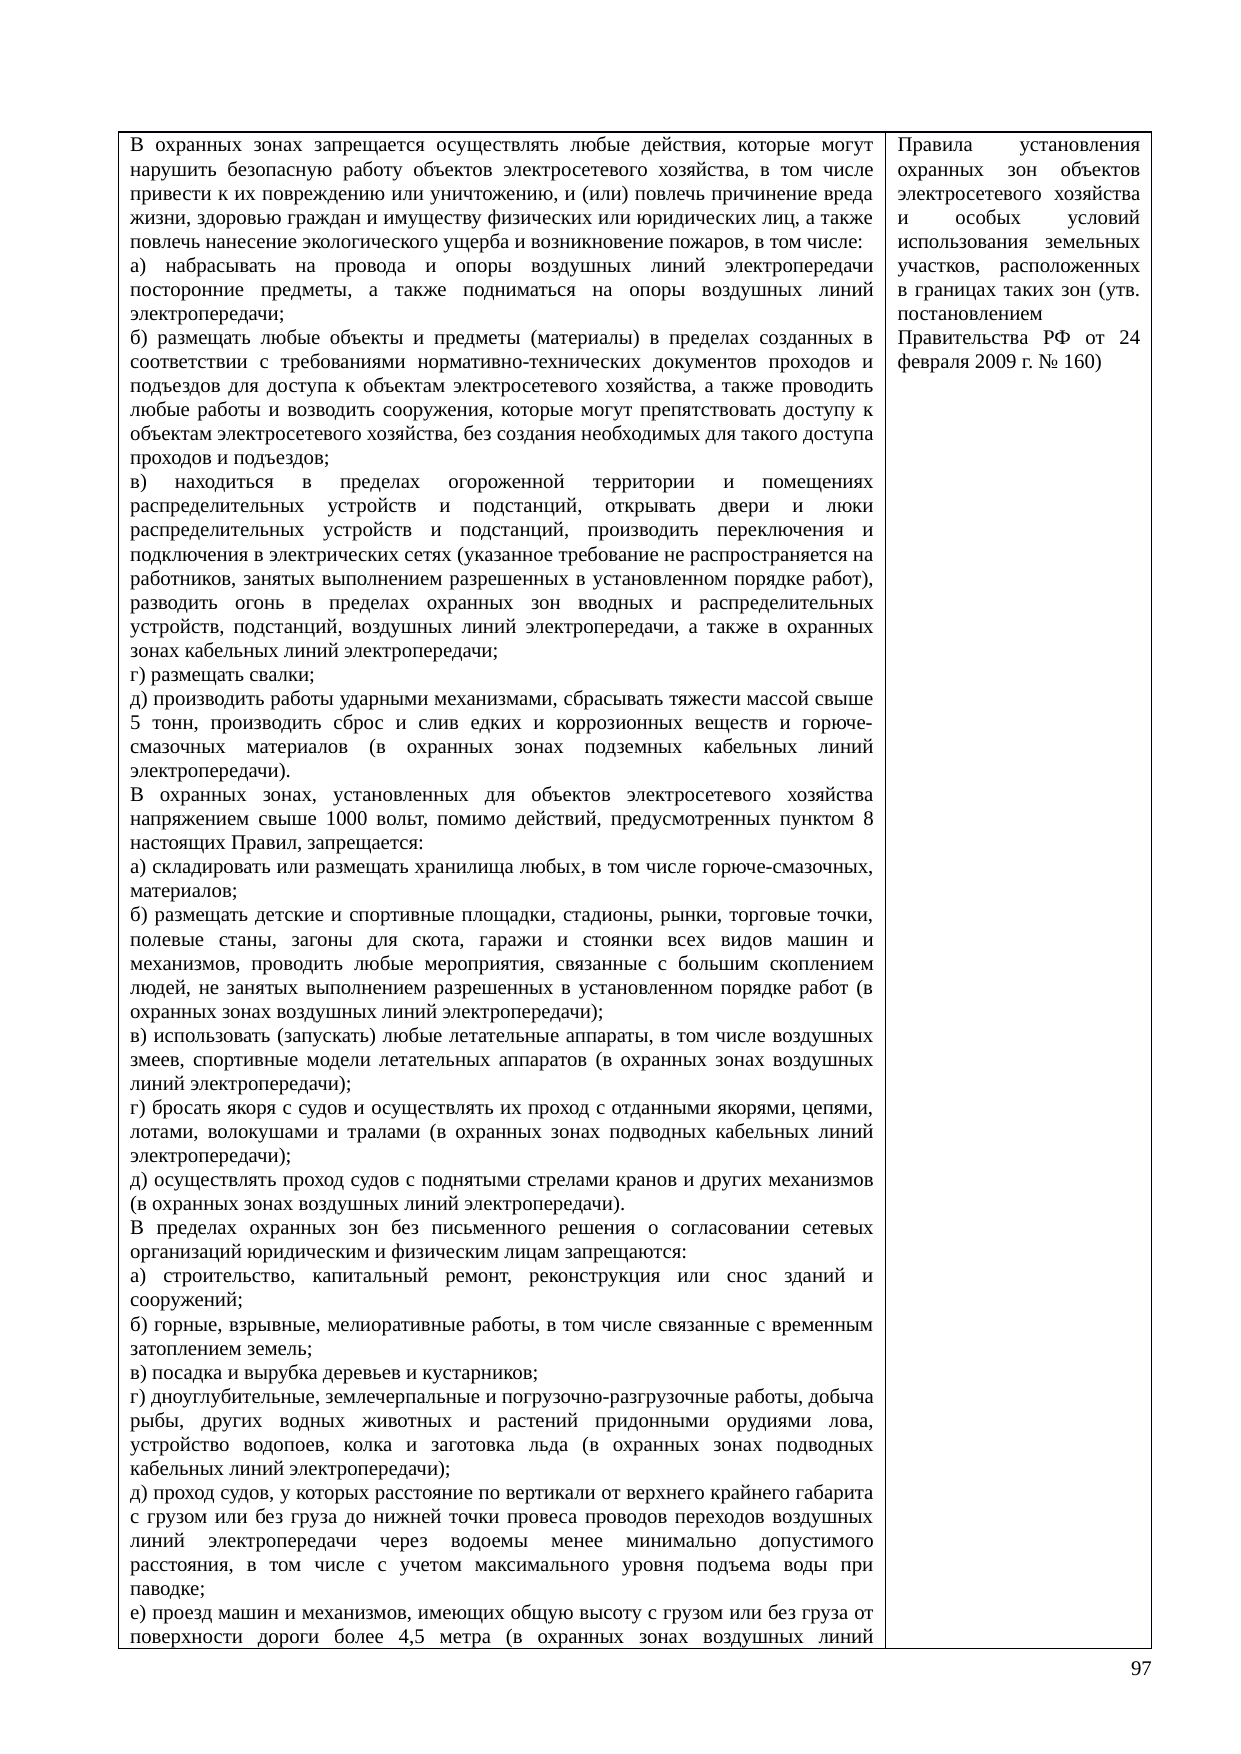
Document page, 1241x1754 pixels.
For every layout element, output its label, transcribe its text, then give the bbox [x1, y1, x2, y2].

table_cell В охранных зонах запрещается осуществлять любые действия, которые могут нарушить безопасную работу объектов электросетевого хозяйства, в том числе привести к их повреждению или уничтожению, и (или) повлечь причинение вреда жизни, здоровью граждан и имуществу физических или юридических лиц, а также повлечь нанесение экологического ущерба и возникновение пожаров, в том числе: а) набрасывать на провода и опоры воздушных линий электропередачи посторонние предметы, а также подниматься на опоры воздушных линий электропередачи; б) размещать любые объекты и предметы (материалы) в пределах созданных в соответствии с требованиями нормативно-технических документов проходов и подъездов для доступа к объектам электросетевого хозяйства, а также проводить любые работы и возводить сооружения, которые могут препятствовать доступу к объектам электросетевого хозяйства, без создания необходимых для такого доступа проходов и подъездов; в) находиться в пределах огороженной территории и помещениях распределительных устройств и подстанций, открывать двери и люки распределительных устройств и подстанций, производить переключения и подключения в электрических сетях (указанное требование не распространяется на работников, занятых выполнением разрешенных в установленном порядке работ), разводить огонь в пределах охранных зон вводных и распределительных устройств, подстанций, воздушных линий электропередачи, а также в охранных зонах кабельных линий электропередачи; г) размещать свалки; д) производить работы ударными механизмами, сбрасывать тяжести массой свыше 5 тонн, производить сброс и слив едких и коррозионных веществ и горюче-смазочных материалов (в охранных зонах подземных кабельных линий электропередачи). В охранных зонах, установленных для объектов электросетевого хозяйства напряжением свыше 1000 вольт, помимо действий, предусмотренных пунктом 8 настоящих Правил, запрещается: а) складировать или размещать хранилища любых, в том числе горюче-смазочных, материалов; б) размещать детские и спортивные площадки, стадионы, рынки, торговые точки, полевые станы, загоны для скота, гаражи и стоянки всех видов машин и механизмов, проводить любые мероприятия, связанные с большим скоплением людей, не занятых выполнением разрешенных в установленном порядке работ (в охранных зонах воздушных линий электропередачи); в) использовать (запускать) любые летательные аппараты, в том числе воздушных змеев, спортивные модели летательных аппаратов (в охранных зонах воздушных линий электропередачи); г) бросать якоря с судов и осуществлять их проход с отданными якорями, цепями, лотами, волокушами и тралами (в охранных зонах подводных кабельных линий электропередачи); д) осуществлять проход судов с поднятыми стрелами кранов и других механизмов (в охранных зонах воздушных линий электропередачи). В пределах охранных зон без письменного решения о согласовании сетевых организаций юридическим и физическим лицам запрещаются: а) строительство, капитальный ремонт, реконструкция или снос зданий и сооружений; б) горные, взрывные, мелиоративные работы, в том числе связанные с временным затоплением земель; в) посадка и вырубка деревьев и кустарников; г) дноуглубительные, землечерпальные и погрузочно-разгрузочные работы, добыча рыбы, других водных животных и растений придонными орудиями лова, устройство водопоев, колка и заготовка льда (в охранных зонах подводных кабельных линий электропередачи); д) проход судов, у которых расстояние по вертикали от верхнего крайнего габарита с грузом или без груза до нижней точки провеса проводов переходов воздушных линий электропередачи через водоемы менее минимально допустимого расстояния, в том числе с учетом максимального уровня подъема воды при паводке; е) проезд машин и механизмов, имеющих общую высоту с грузом или без груза от поверхности дороги более 4,5 метра (в охранных зонах воздушных линий [119, 133, 885, 1648]
table_cell Правила установления охранных зон объектов электросетевого хозяйства и особых условий использования земельных участков, расположенных в границах таких зон (утв. постановлением Правительства РФ от 24 февраля 2009 г. № 160) [886, 133, 1151, 1648]
